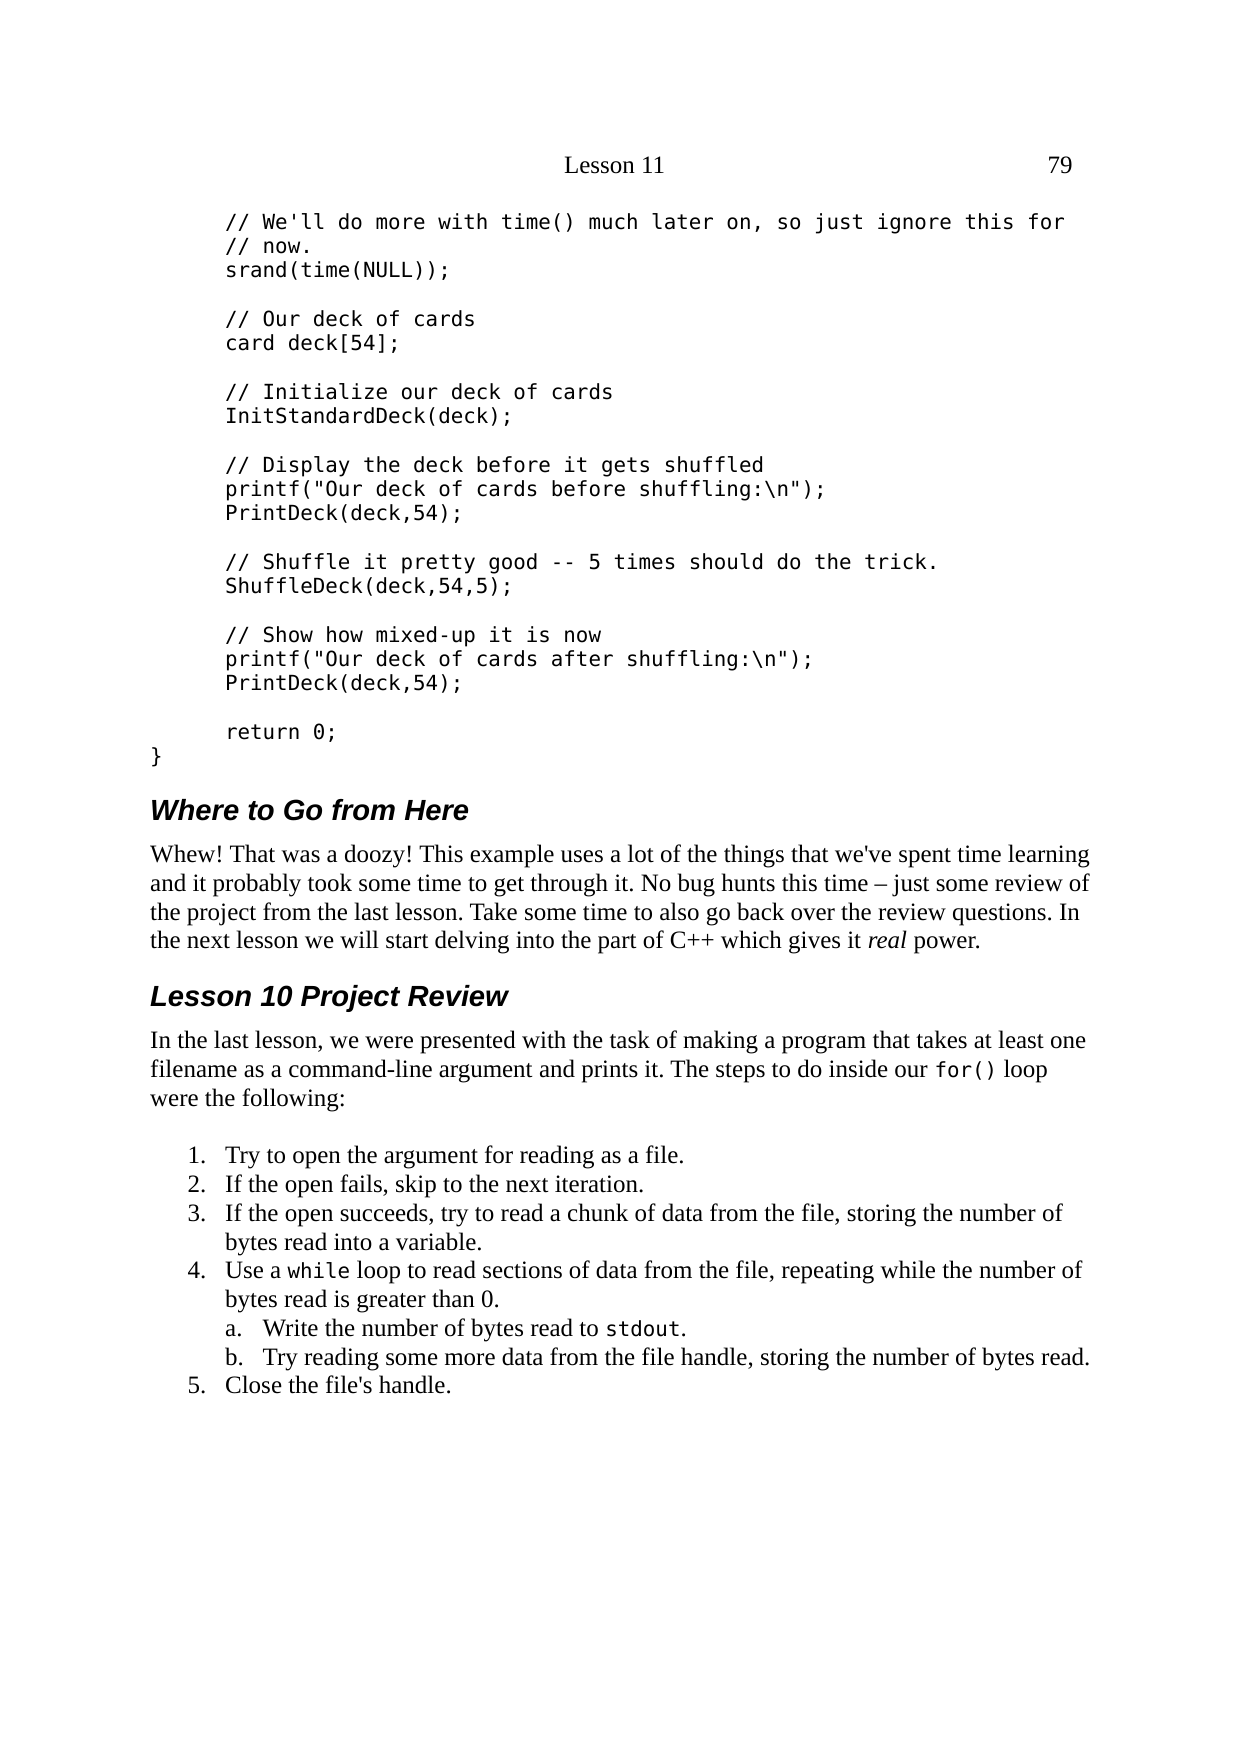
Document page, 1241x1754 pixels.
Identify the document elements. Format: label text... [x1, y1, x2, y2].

subtitle Lesson 10 Project Review [150, 979, 1091, 1013]
text // Shuffle it pretty good -- 5 times should do the trick. [150, 550, 1091, 574]
list Close the file's handle. [187, 1370, 1091, 1399]
text // We'll do more with time() much later on, so just ignore this for [150, 210, 1091, 234]
text // now. [150, 234, 1091, 258]
text // Display the deck before it gets shuffled [150, 453, 1091, 477]
list Write the number of bytes read to stdout. [225, 1313, 1091, 1342]
list Try to open the argument for reading as a file. [187, 1140, 1091, 1169]
subtitle Where to Go from Here [150, 793, 1091, 827]
text return 0; [150, 720, 1091, 744]
list Try reading some more data from the file handle, storing the number of bytes read. [225, 1342, 1091, 1370]
list If the open succeeds, try to read a chunk of data from the file, storing the number of bytes read into a variable. [187, 1198, 1091, 1255]
text // Show how mixed-up it is now [150, 623, 1091, 647]
text Whew! That was a doozy! This example uses a lot of the things that we've spent time learning and it probably took some time to get through it. No bug hunts this time – just some review of the project from the last lesson. Take some time to also go back over the review questions. In the next lesson we will start delving into the part of C++ which gives it real power. [150, 839, 1091, 954]
text printf("Our deck of cards after shuffling:\n"); [150, 647, 1091, 671]
text ShuffleDeck(deck,54,5); [150, 574, 1091, 598]
list If the open fails, skip to the next iteration. [187, 1169, 1091, 1198]
text In the last lesson, we were presented with the task of making a program that takes at least one filename as a command-line argument and prints it. The steps to do inside our for() loop were the following: [150, 1025, 1091, 1112]
text card deck[54]; [150, 331, 1091, 356]
text } [150, 744, 1091, 768]
text srand(time(NULL)); [150, 258, 1091, 283]
text PrintDeck(deck,54); [150, 671, 1091, 695]
list Use a while loop to read sections of data from the file, repeating while the number of bytes read is greater than 0. [187, 1255, 1091, 1313]
text // Initialize our deck of cards [150, 380, 1091, 404]
text printf("Our deck of cards before shuffling:\n"); [150, 477, 1091, 501]
text InitStandardDeck(deck); [150, 404, 1091, 428]
text // Our deck of cards [150, 307, 1091, 331]
text PrintDeck(deck,54); [150, 501, 1091, 526]
